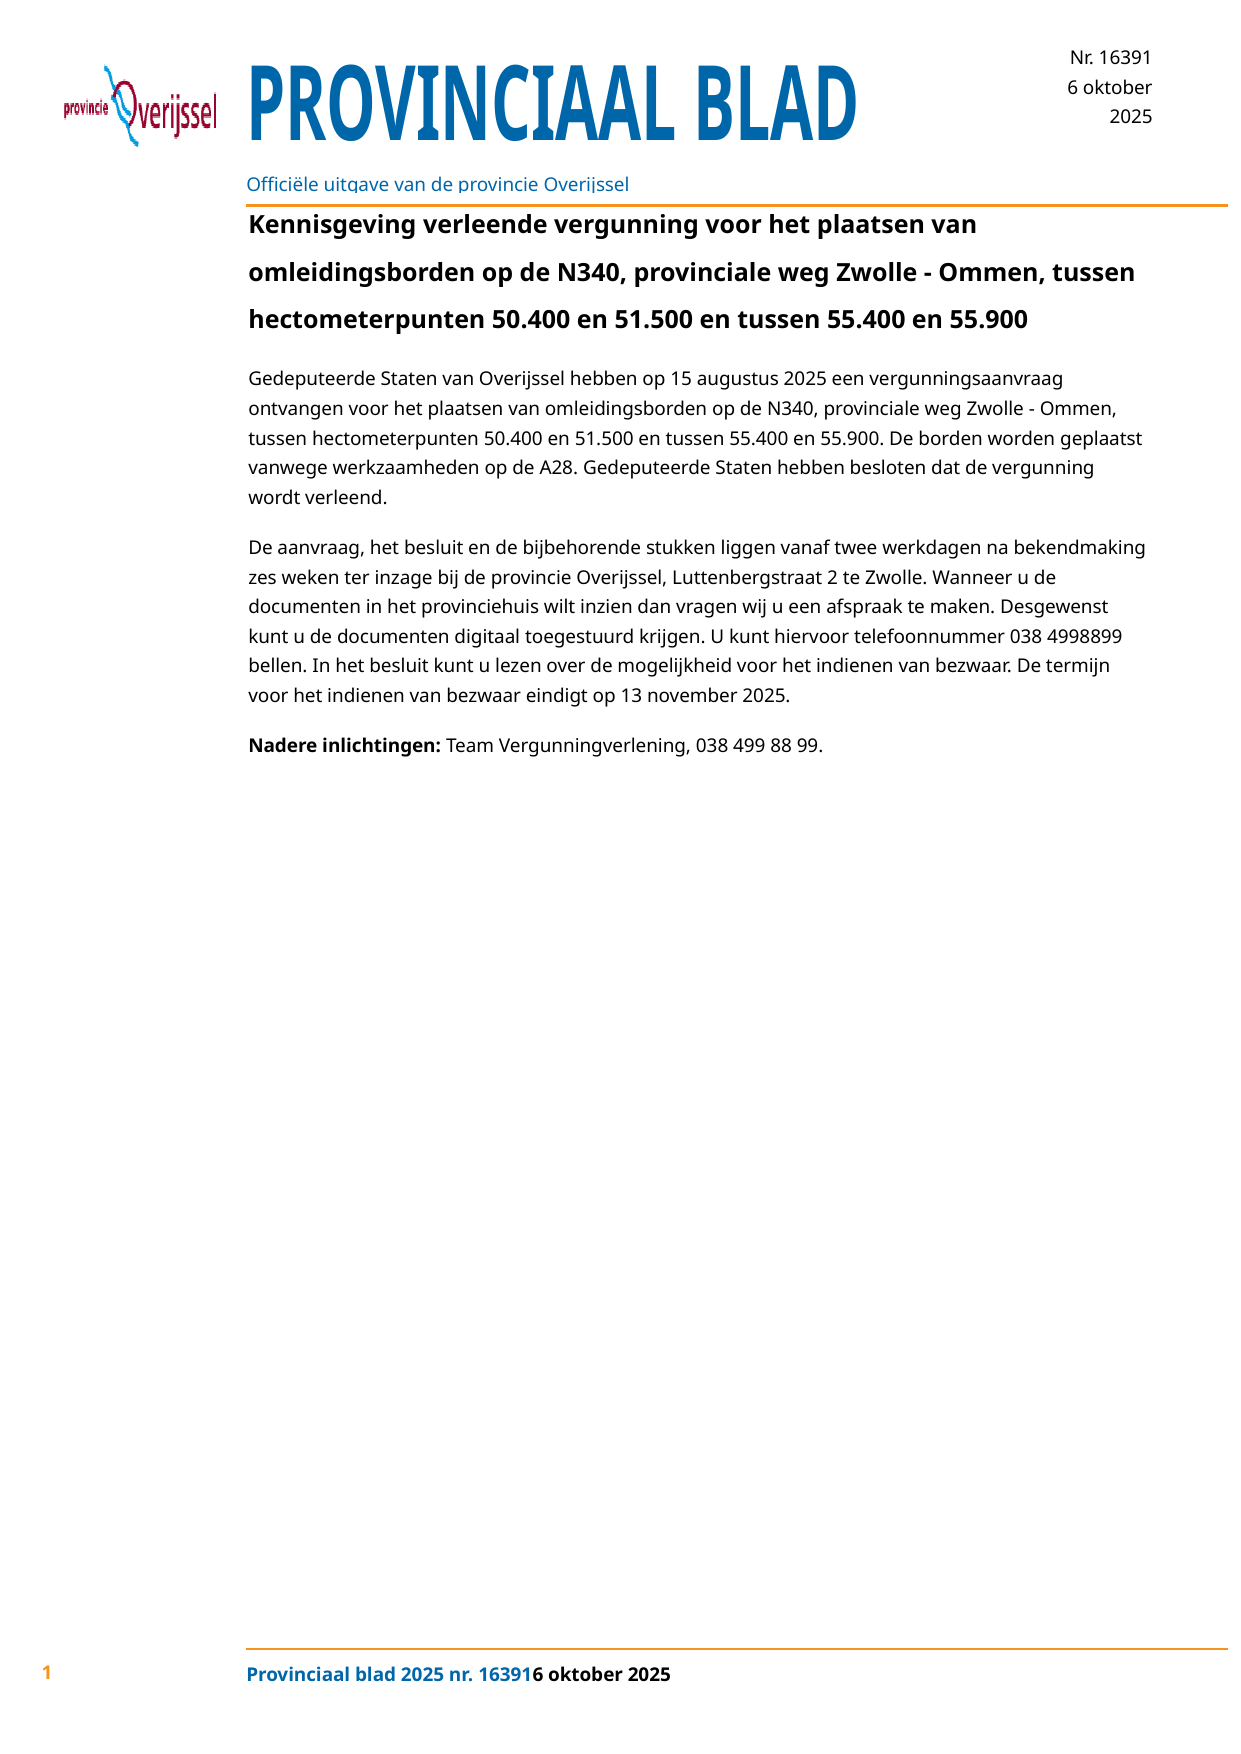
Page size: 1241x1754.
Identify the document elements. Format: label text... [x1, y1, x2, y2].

text Nadere inlichtingen: Team Vergunningverlening, 038 499 88 99. [248, 733, 1152, 758]
text Gedeputeerde Staten van Overijssel hebben op 15 augustus 2025 een vergunningsaanvraag ontvangen voor het plaatsen van omleidingsborden op de N340, provinciale weg Zwolle - Ommen, tussen hectometerpunten 50.400 en 51.500 en tussen 55.400 en 55.900. De borden worden geplaatst vanwege werkzaamheden op de A28. Gedeputeerde Staten hebben besloten dat de vergunning wordt verleend. [248, 366, 1152, 509]
picture [41, 47, 231, 172]
text Kennisgeving verleende vergunning voor het plaatsen van omleidingsborden op de N340, provinciale weg Zwolle - Ommen, tussen hectometerpunten 50.400 en 51.500 en tussen 55.400 en 55.900 [248, 207, 1152, 336]
text De aanvraag, het besluit en de bijbehorende stukken liggen vanaf twee werkdagen na bekendmaking zes weken ter inzage bij de provincie Overijssel, Luttenbergstraat 2 te Zwolle. Wanneer u de documenten in het provinciehuis wilt inzien dan vragen wij u een afspraak te maken. Desgewenst kunt u de documenten digitaal toegestuurd krijgen. U kunt hiervoor telefoonnummer 038 4998899 bellen. In het besluit kunt u lezen over de mogelijkheid voor het indienen van bezwaar. De termijn voor het indienen van bezwaar eindigt op 13 november 2025. [248, 534, 1152, 708]
